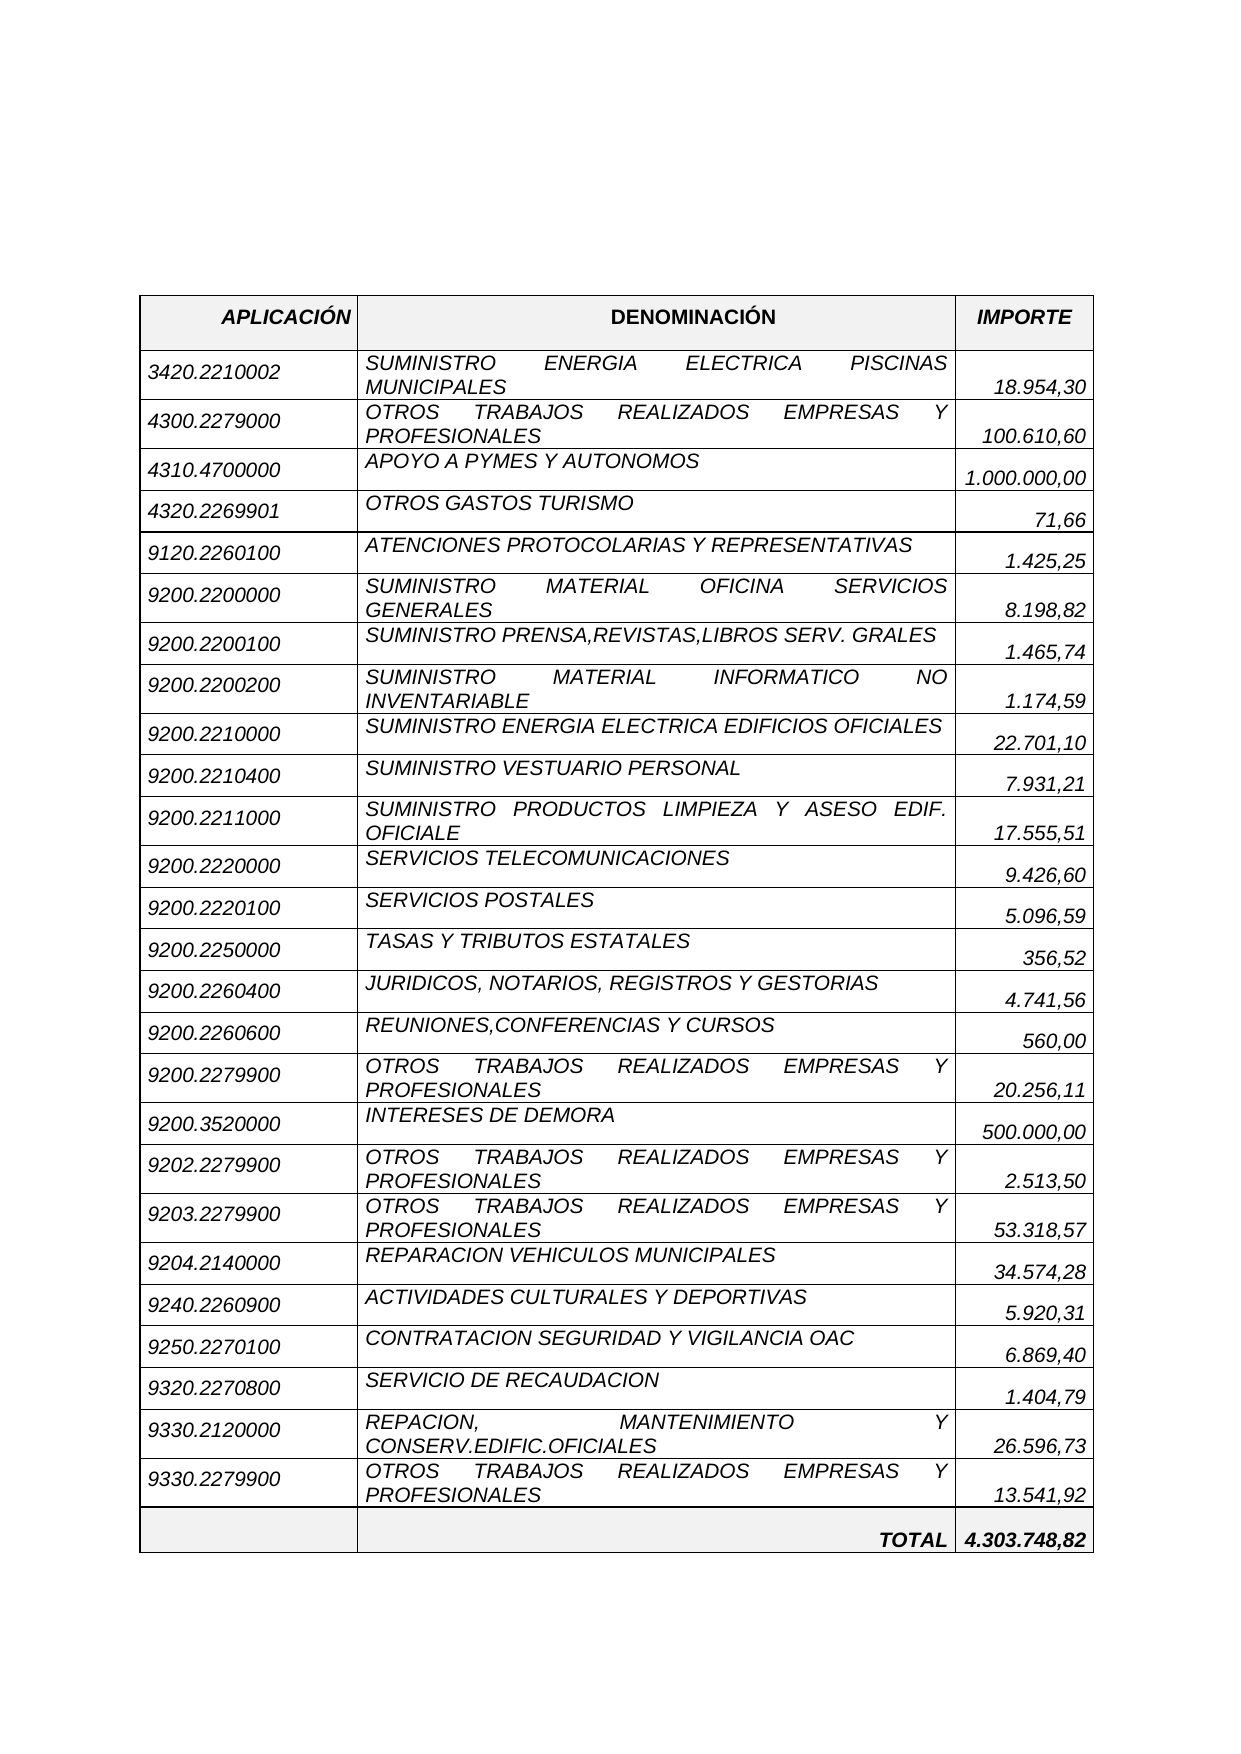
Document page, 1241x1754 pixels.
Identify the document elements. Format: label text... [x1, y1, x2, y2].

table_cell 356,52 [956, 929, 1093, 970]
table_cell OTROS TRABAJOS REALIZADOS EMPRESAS Y PROFESIONALES [358, 1194, 955, 1242]
table_cell 71,66 [956, 491, 1093, 531]
table_cell OTROS TRABAJOS REALIZADOS EMPRESAS Y PROFESIONALES [358, 1459, 955, 1506]
table_cell ATENCIONES PROTOCOLARIAS Y REPRESENTATIVAS [358, 533, 955, 573]
table_cell 4.741,56 [956, 971, 1093, 1012]
table_cell 9200.2260600 [141, 1013, 357, 1053]
table_cell SUMINISTRO VESTUARIO PERSONAL [358, 755, 955, 796]
table_cell SUMINISTRO ENERGIA ELECTRICA EDIFICIOS OFICIALES [358, 714, 955, 754]
table_cell 3420.2210002 [141, 351, 357, 399]
table_cell 9203.2279900 [141, 1194, 357, 1242]
table_cell 17.555,51 [956, 797, 1093, 845]
table_cell 9330.2120000 [141, 1410, 357, 1457]
table_cell JURIDICOS, NOTARIOS, REGISTROS Y GESTORIAS [358, 971, 955, 1012]
table_cell 8.198,82 [956, 574, 1093, 622]
table_cell [141, 1508, 357, 1552]
table_cell 9202.2279900 [141, 1145, 357, 1193]
table_cell 9200.2210000 [141, 714, 357, 754]
table_cell 34.574,28 [956, 1243, 1093, 1283]
table_header APLICACIÓN [141, 296, 357, 350]
table_cell 26.596,73 [956, 1410, 1093, 1457]
table_cell 9204.2140000 [141, 1243, 357, 1283]
table_cell SUMINISTRO MATERIAL OFICINA SERVICIOS GENERALES [358, 574, 955, 622]
table_cell 5.920,31 [956, 1285, 1093, 1325]
table_cell 1.000.000,00 [956, 449, 1093, 490]
table_cell 9200.2211000 [141, 797, 357, 845]
table_header DENOMINACIÓN [358, 296, 955, 350]
table_cell SUMINISTRO PRENSA,REVISTAS,LIBROS SERV. GRALES [358, 623, 955, 664]
table_cell SERVICIOS POSTALES [358, 888, 955, 928]
table_cell 9.426,60 [956, 846, 1093, 887]
table_cell 5.096,59 [956, 888, 1093, 928]
table_cell ACTIVIDADES CULTURALES Y DEPORTIVAS [358, 1285, 955, 1325]
table_cell SUMINISTRO PRODUCTOS LIMPIEZA Y ASESO EDIF. OFICIALE [358, 797, 955, 845]
table_cell 500.000,00 [956, 1103, 1093, 1144]
table_cell INTERESES DE DEMORA [358, 1103, 955, 1144]
table_cell 9330.2279900 [141, 1459, 357, 1506]
table_cell 20.256,11 [956, 1054, 1093, 1102]
table_cell OTROS TRABAJOS REALIZADOS EMPRESAS Y PROFESIONALES [358, 1054, 955, 1102]
table_cell 6.869,40 [956, 1326, 1093, 1367]
table_cell 13.541,92 [956, 1459, 1093, 1506]
table_cell CONTRATACION SEGURIDAD Y VIGILANCIA OAC [358, 1326, 955, 1367]
table_cell 1.404,79 [956, 1368, 1093, 1408]
table_cell 9200.2250000 [141, 929, 357, 970]
table_cell 1.425,25 [956, 533, 1093, 573]
table_cell SUMINISTRO ENERGIA ELECTRICA PISCINAS MUNICIPALES [358, 351, 955, 399]
table_cell 4320.2269901 [141, 491, 357, 531]
table_cell 2.513,50 [956, 1145, 1093, 1193]
table_cell 1.465,74 [956, 623, 1093, 664]
table_cell 9240.2260900 [141, 1285, 357, 1325]
table_cell 9200.2200200 [141, 665, 357, 713]
table_cell 9200.2210400 [141, 755, 357, 796]
table_cell OTROS TRABAJOS REALIZADOS EMPRESAS Y PROFESIONALES [358, 1145, 955, 1193]
table_cell 9200.3520000 [141, 1103, 357, 1144]
table_cell 100.610,60 [956, 400, 1093, 448]
table_cell 53.318,57 [956, 1194, 1093, 1242]
table_cell 9200.2260400 [141, 971, 357, 1012]
table_cell 1.174,59 [956, 665, 1093, 713]
table_cell TOTAL [358, 1508, 955, 1552]
table_cell REUNIONES,CONFERENCIAS Y CURSOS [358, 1013, 955, 1053]
table_cell OTROS GASTOS TURISMO [358, 491, 955, 531]
table_cell 4310.4700000 [141, 449, 357, 490]
table_cell 9320.2270800 [141, 1368, 357, 1408]
table_cell TASAS Y TRIBUTOS ESTATALES [358, 929, 955, 970]
table_header IMPORTE [956, 296, 1093, 350]
table_cell 7.931,21 [956, 755, 1093, 796]
table_cell 18.954,30 [956, 351, 1093, 399]
table_cell 22.701,10 [956, 714, 1093, 754]
table_cell 9200.2200100 [141, 623, 357, 664]
table_cell 9200.2220000 [141, 846, 357, 887]
table_cell 560,00 [956, 1013, 1093, 1053]
table_cell 9250.2270100 [141, 1326, 357, 1367]
table_cell REPACION, MANTENIMIENTO Y CONSERV.EDIFIC.OFICIALES [358, 1410, 955, 1457]
table_cell 9200.2200000 [141, 574, 357, 622]
table_cell SERVICIOS TELECOMUNICACIONES [358, 846, 955, 887]
table_cell 9200.2220100 [141, 888, 357, 928]
table_cell SERVICIO DE RECAUDACION [358, 1368, 955, 1408]
table_cell 9120.2260100 [141, 533, 357, 573]
table_cell OTROS TRABAJOS REALIZADOS EMPRESAS Y PROFESIONALES [358, 400, 955, 448]
table_cell REPARACION VEHICULOS MUNICIPALES [358, 1243, 955, 1283]
table_cell 9200.2279900 [141, 1054, 357, 1102]
table_cell APOYO A PYMES Y AUTONOMOS [358, 449, 955, 490]
table_cell 4.303.748,82 [956, 1508, 1093, 1552]
table_cell SUMINISTRO MATERIAL INFORMATICO NO INVENTARIABLE [358, 665, 955, 713]
table_cell 4300.2279000 [141, 400, 357, 448]
